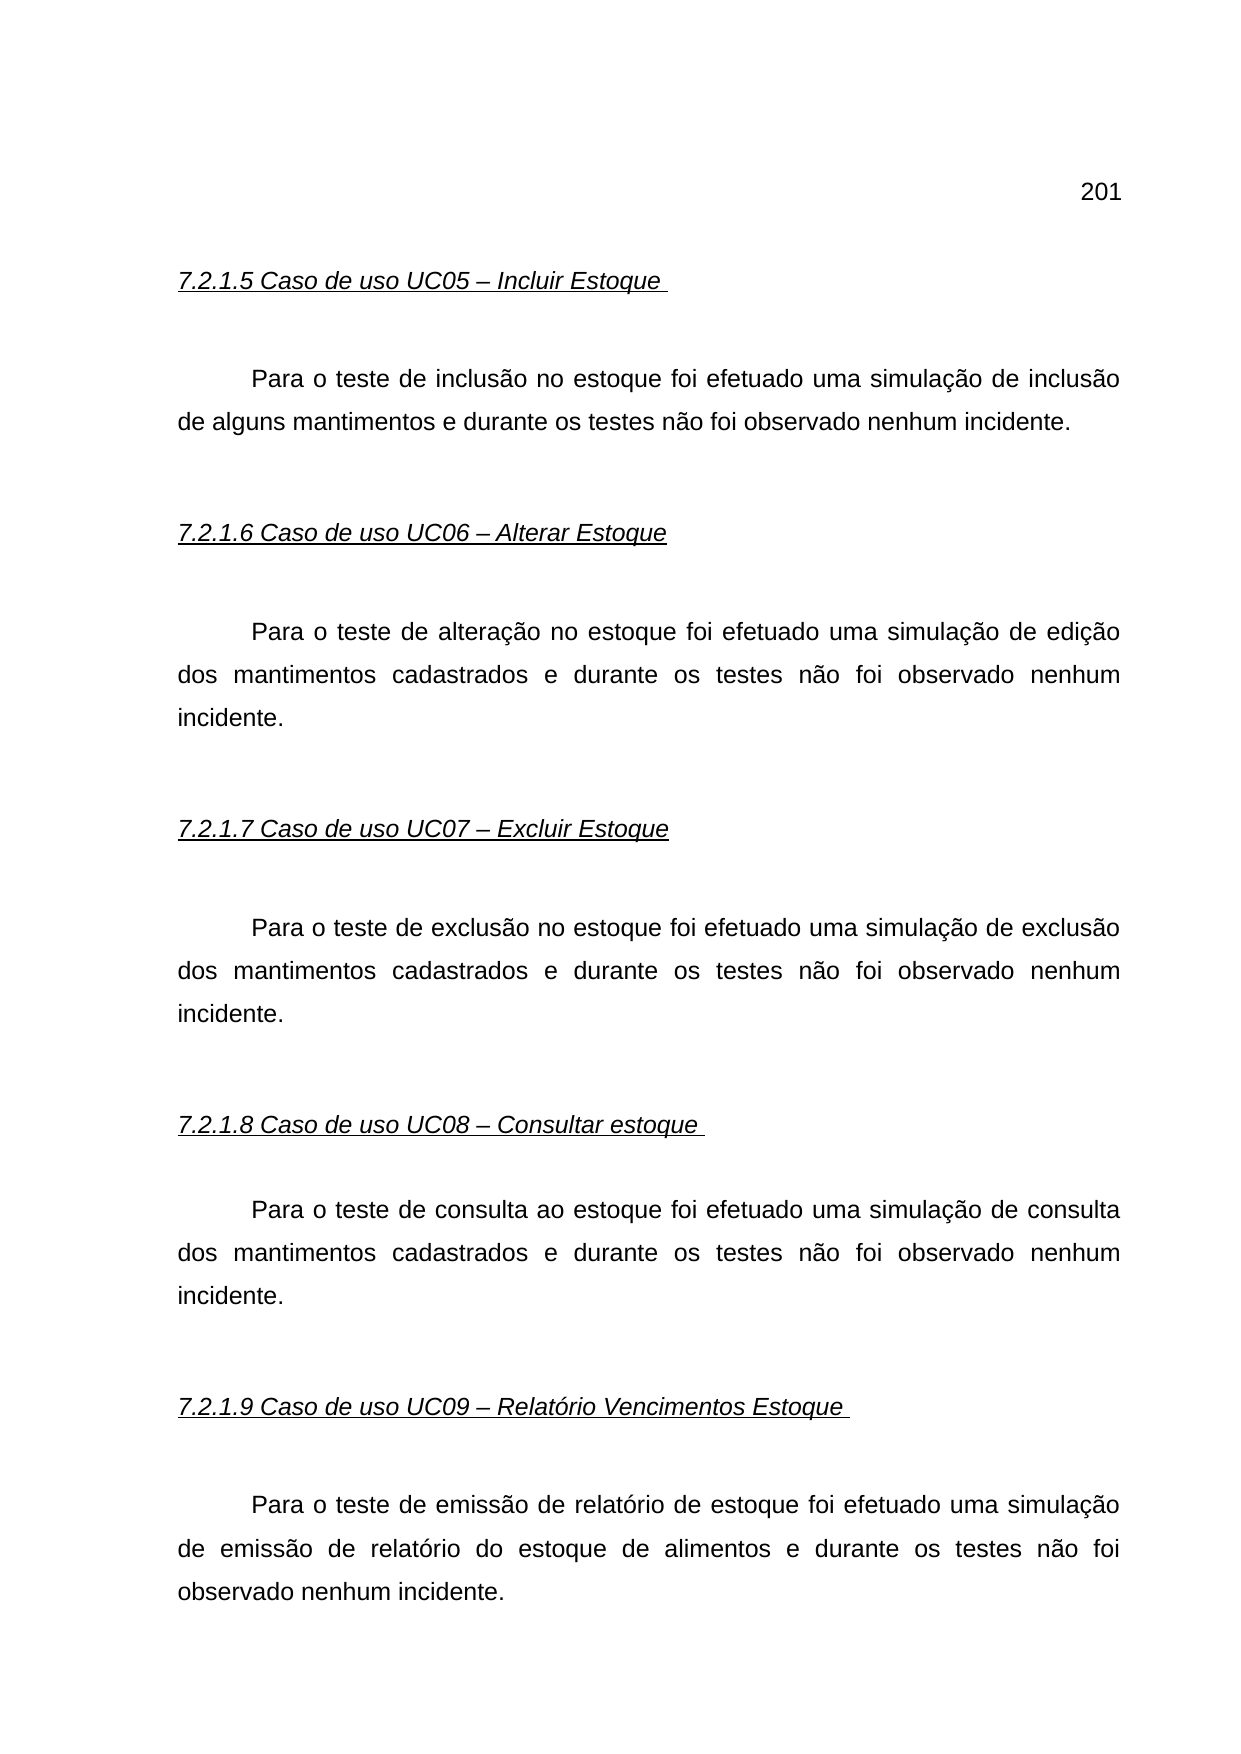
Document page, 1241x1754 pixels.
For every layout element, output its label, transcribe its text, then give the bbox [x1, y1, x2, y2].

subtitle 7.2.1.6 Caso de uso UC06 – Alterar Estoque [177, 518, 1122, 547]
text Para o teste de inclusão no estoque foi efetuado uma simulação de inclusão de alguns mantimentos e durante os testes não foi observado nenhum incidente. [177, 364, 1122, 436]
text Para o teste de emissão de relatório de estoque foi efetuado uma simulação de emissão de relatório do estoque de alimentos e durante os testes não foi observado nenhum incidente. [177, 1491, 1122, 1606]
text Para o teste de consulta ao estoque foi efetuado uma simulação de consulta dos mantimentos cadastrados e durante os testes não foi observado nenhum incidente. [177, 1194, 1122, 1309]
subtitle 7.2.1.5 Caso de uso UC05 – Incluir Estoque [177, 266, 1122, 294]
subtitle 7.2.1.7 Caso de uso UC07 – Excluir Estoque [177, 814, 1122, 843]
text Para o teste de alteração no estoque foi efetuado uma simulação de edição dos mantimentos cadastrados e durante os testes não foi observado nenhum incidente. [177, 617, 1122, 732]
text Para o teste de exclusão no estoque foi efetuado uma simulação de exclusão dos mantimentos cadastrados e durante os testes não foi observado nenhum incidente. [177, 913, 1122, 1028]
subtitle 7.2.1.9 Caso de uso UC09 – Relatório Vencimentos Estoque [177, 1392, 1122, 1421]
subtitle 7.2.1.8 Caso de uso UC08 – Consultar estoque [177, 1110, 1122, 1139]
